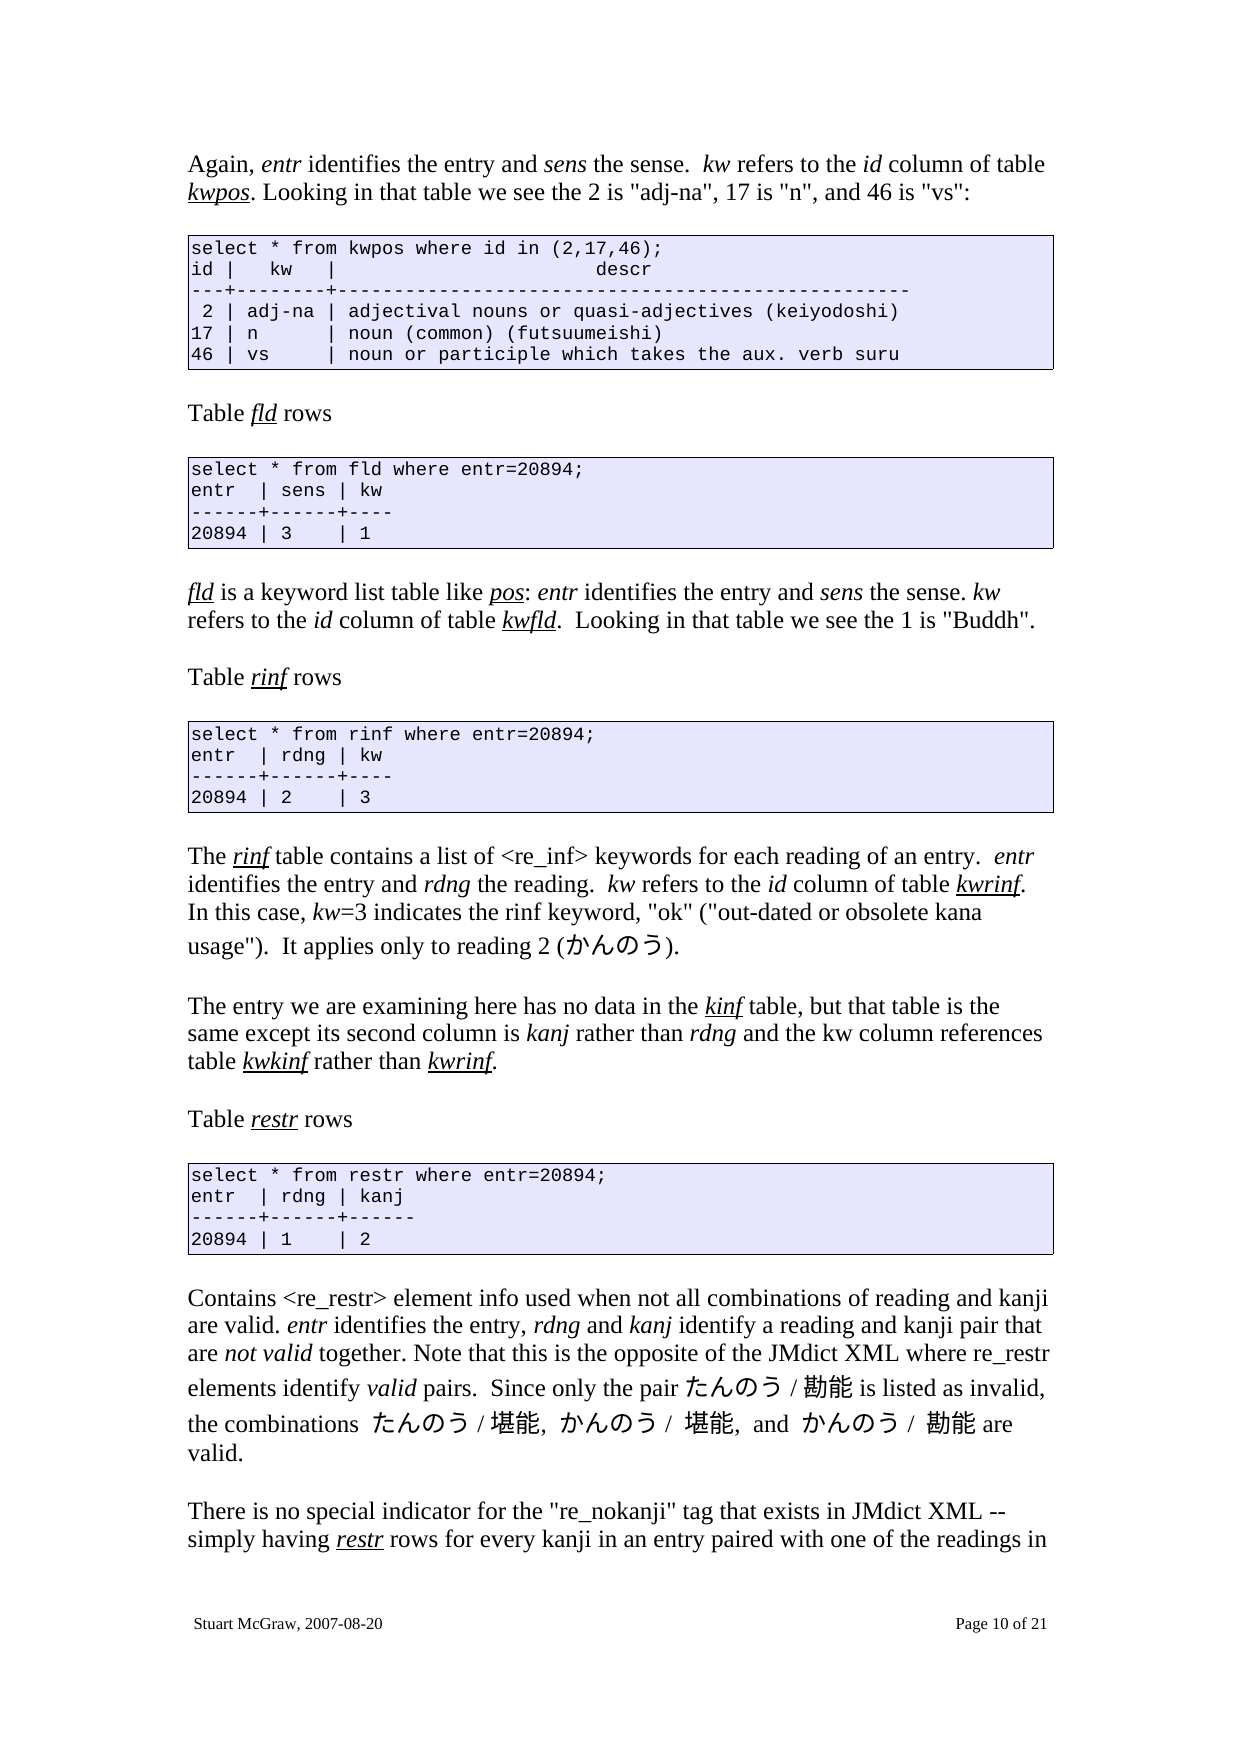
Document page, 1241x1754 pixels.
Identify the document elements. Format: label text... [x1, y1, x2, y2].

text The entry we are examining here has no data in the kinf table, but that table is the same except its second column is kanj rather than rdng and the kw column references table kwkinf rather than kwrinf. [187, 992, 1053, 1075]
text Table rinf rows [187, 663, 1053, 691]
text The rinf table contains a list of <re_inf> keywords for each reading of an entry. entr identifies the entry and rdng the reading. kw refers to the id column of table kwrinf. In this case, kw=3 indicates the rinf keyword, "ok" ("out-dated or obsolete kana usage"). It applies only to reading 2 (かんのう). [187, 842, 1053, 962]
text fld is a keyword list table like pos: entr identifies the entry and sens the sense. kw refers to the id column of table kwfld. Looking in that table we see the 1 is "Buddh". [187, 578, 1053, 633]
text There is no special indicator for the "re_nokanji" tag that exists in JMdict XML -- simply having restr rows for every kanji in an entry paired with one of the readings in [187, 1497, 1053, 1553]
text select * from fld where entr=20894; entr | sens | kw ------+------+---- 20894 | 3 | 1 [189, 458, 1053, 548]
text select * from restr where entr=20894; entr | rdng | kanj ------+------+------ 20894 | 1 | 2 [189, 1164, 1053, 1254]
text select * from rinf where entr=20894; entr | rdng | kw ------+------+---- 20894 | 2 | 3 [189, 722, 1053, 812]
text select * from kwpos where id in (2,17,46); id | kw | descr ---+--------+--------------------------------------------------- 2 | adj-na | adjectival nouns or quasi-adjectives (keiyodoshi) 17 | n | noun (common) (futsuumeishi) 46 | vs | noun or participle which takes the aux. verb suru [189, 236, 1053, 369]
text Contains <re_restr> element info used when not all combinations of reading and kanji are valid. entr identifies the entry, rdng and kanj identify a reading and kanji pair that are not valid together. Note that this is the opposite of the JMdict XML where re_restr elements identify valid pairs. Since only the pair たんのう / 勘能 is listed as invalid, the combinations たんのう / 堪能, かんのう / 堪能, and かんのう / 勘能 are valid. [187, 1284, 1053, 1467]
text Again, entr identifies the entry and sens the sense. kw refers to the id column of table kwpos. Looking in that table we see the 2 is "adj-na", 17 is "n", and 46 is "vs": [187, 150, 1053, 205]
text Table restr rows [187, 1105, 1053, 1133]
text Table fld rows [187, 399, 1053, 427]
